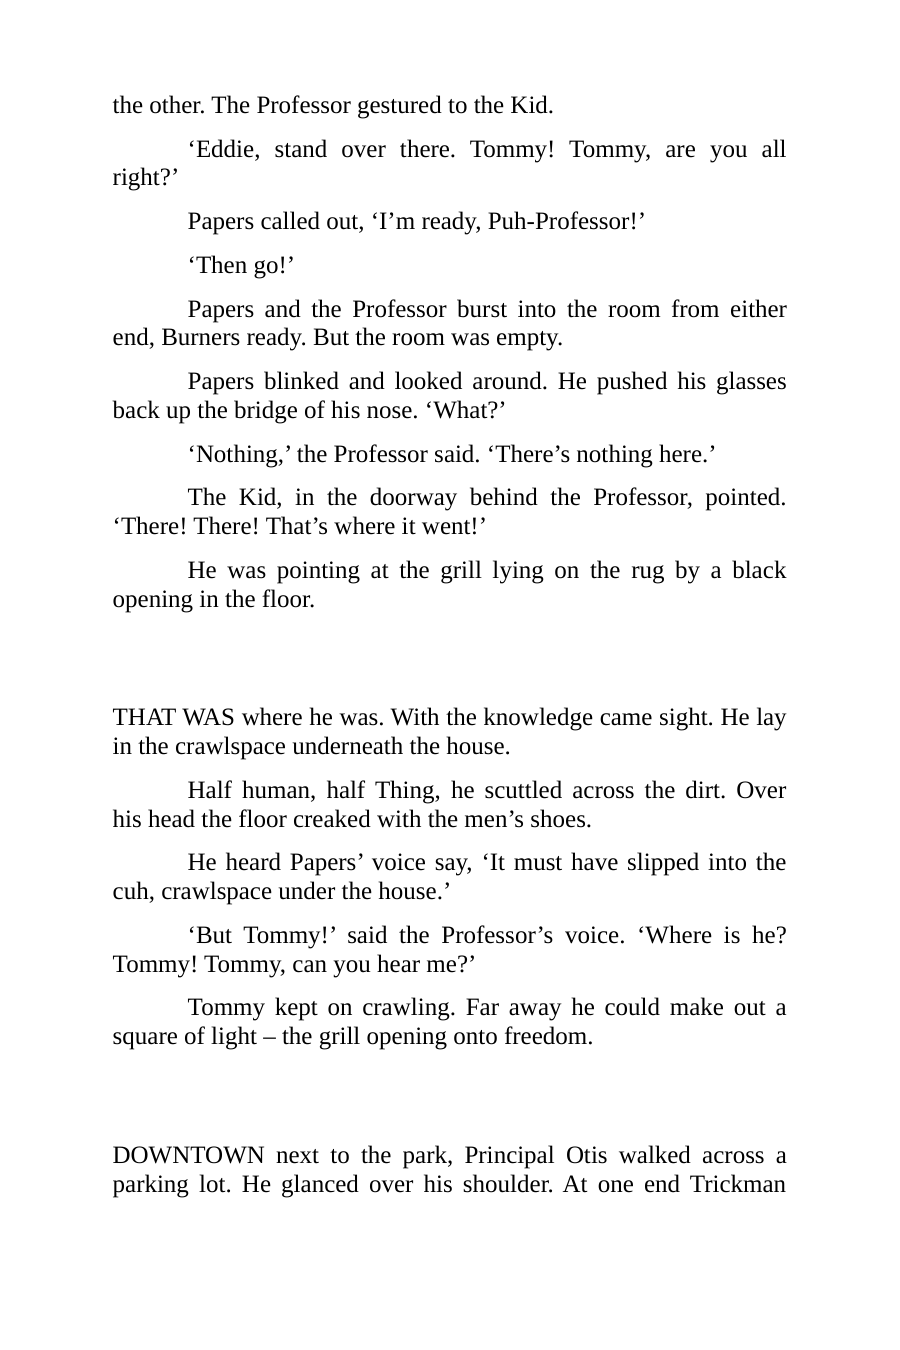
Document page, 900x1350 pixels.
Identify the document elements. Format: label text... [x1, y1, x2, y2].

text The Kid, in the doorway behind the Professor, pointed. ‘There! There! That’s where it went!’ [112, 482, 787, 540]
text ‘Eddie, stand over there. Tommy! Tommy, are you all right?’ [112, 134, 787, 191]
text ‘But Tommy!’ said the Professor’s voice. ‘Where is he? Tommy! Tommy, can you hear me?’ [112, 920, 787, 977]
text the other. The Professor gestured to the Kid. [112, 90, 787, 119]
text ‘Nothing,’ the Professor said. ‘There’s nothing here.’ [112, 439, 787, 467]
text THAT WAS where he was. With the knowledge came sight. He lay in the crawlspace underneath the house. [112, 702, 787, 760]
text Papers blinked and looked around. He pushed his glasses back up the bridge of his nose. ‘What?’ [112, 366, 787, 424]
text ‘Then go!’ [112, 250, 787, 279]
text Tommy kept on crawling. Far away he could make out a square of light – the grill opening onto freedom. [112, 992, 787, 1050]
text Half human, half Thing, he scuttled across the dirt. Over his head the floor creaked with the men’s shoes. [112, 775, 787, 832]
text DOWNTOWN next to the park, Principal Otis walked across a parking lot. He glanced over his shoulder. At one end Trickman [112, 1140, 787, 1197]
text He heard Papers’ voice say, ‘It must have slipped into the cuh, crawlspace under the house.’ [112, 847, 787, 905]
text Papers and the Professor burst into the room from either end, Burners ready. But the room was empty. [112, 294, 787, 351]
text He was pointing at the grill lying on the rug by a black opening in the floor. [112, 555, 787, 612]
text Papers called out, ‘I’m ready, Puh-Professor!’ [112, 206, 787, 235]
